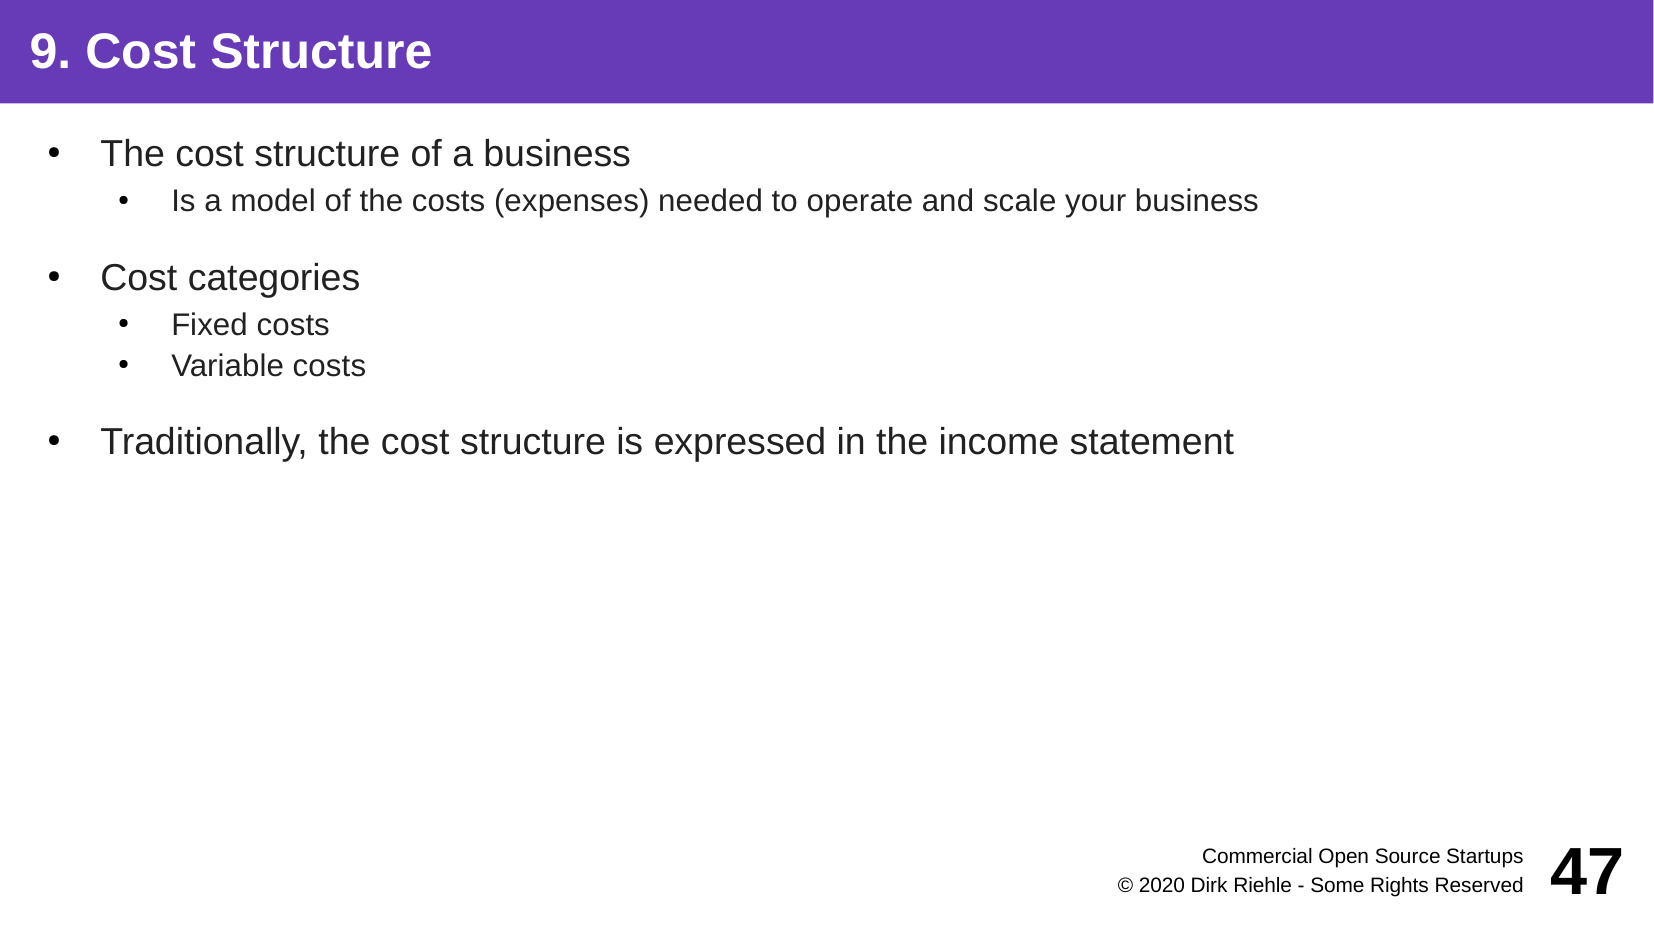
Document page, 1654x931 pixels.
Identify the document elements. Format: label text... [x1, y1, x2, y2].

title 9. Cost Structure [0, 0, 1654, 104]
list The cost structure of a business Is a model of the costs (expenses) needed to operate and scale your business Cost categories Fixed costs Variable costs Traditionally, the cost structure is expressed in the income statement [29, 132, 1625, 813]
